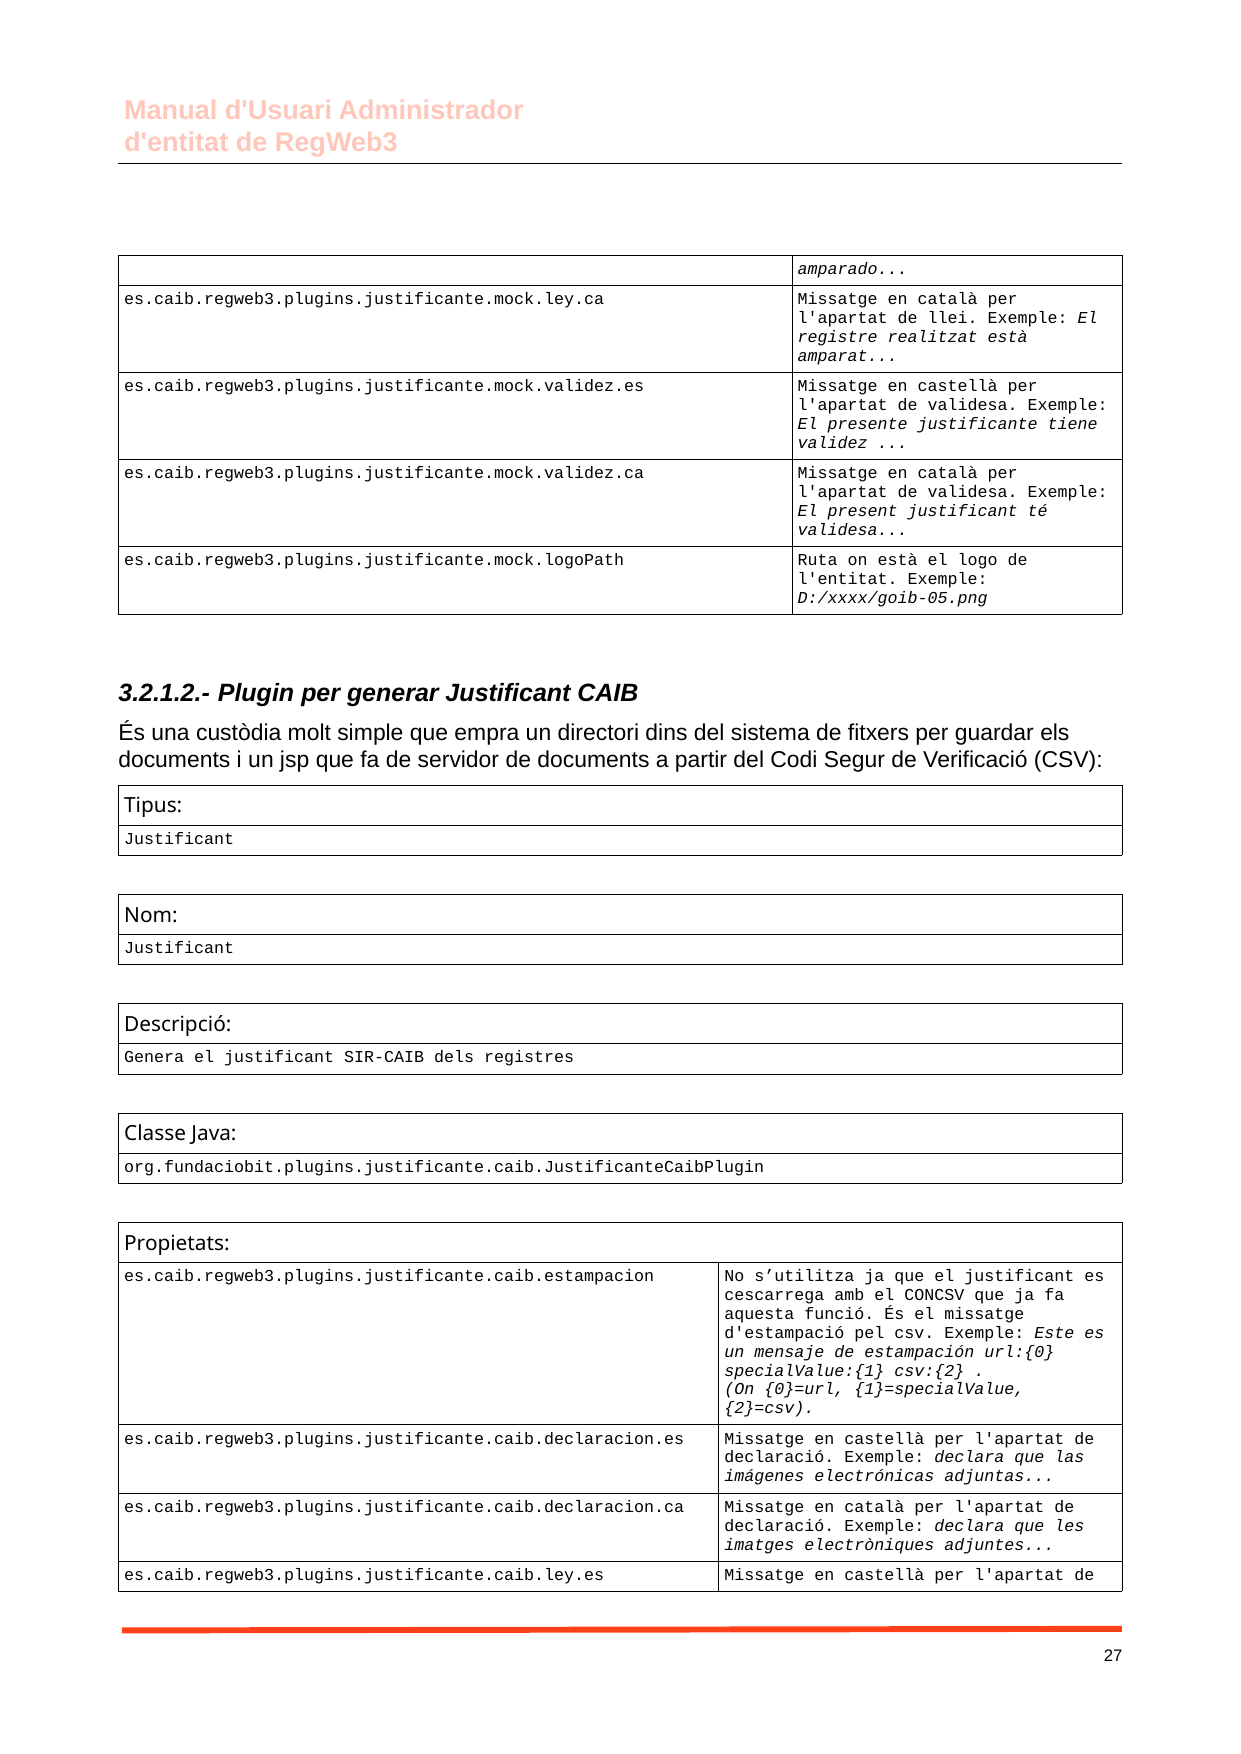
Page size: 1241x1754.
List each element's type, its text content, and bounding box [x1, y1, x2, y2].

table_cell es.caib.regweb3.plugins.justificante.caib.declaracion.es [119, 1425, 718, 1492]
table_cell Justificant [119, 826, 1122, 855]
table_cell Missatge en català per l'apartat de llei. Exemple: El registre realitzat està amparat... [793, 286, 1122, 372]
table_cell Missatge en català per l'apartat de declaració. Exemple: declara que les imatges electròniques adjuntes... [719, 1494, 1122, 1561]
table_cell es.caib.regweb3.plugins.justificante.mock.validez.ca [119, 460, 792, 546]
table_cell amparado... [793, 256, 1122, 285]
table_cell No s’utilitza ja que el justificant es cescarrega amb el CONCSV que ja fa aquesta funció. És el missatge d'estampació pel csv. Exemple: Este es un mensaje de estampación url:{0} specialValue:{1} csv:{2} . (On {0}=url, {1}=specialValue, {2}=csv). [719, 1263, 1122, 1424]
table_cell es.caib.regweb3.plugins.justificante.caib.ley.es [119, 1562, 718, 1591]
table_cell Genera el justificant SIR-CAIB dels registres [119, 1044, 1122, 1074]
table_cell es.caib.regweb3.plugins.justificante.caib.estampacion [119, 1263, 718, 1424]
table_header Tipus: [119, 786, 1122, 824]
table_cell [119, 256, 792, 285]
subtitle Plugin per generar Justificant CAIB [118, 678, 1122, 707]
table_cell es.caib.regweb3.plugins.justificante.mock.logoPath [119, 547, 792, 614]
table_cell Missatge en castellà per l'apartat de validesa. Exemple: El presente justificante tiene validez ... [793, 373, 1122, 459]
table_cell es.caib.regweb3.plugins.justificante.caib.declaracion.ca [119, 1494, 718, 1561]
table_cell Justificant [119, 935, 1122, 964]
table_cell Missatge en català per l'apartat de validesa. Exemple: El present justificant té validesa... [793, 460, 1122, 546]
table_cell es.caib.regweb3.plugins.justificante.mock.ley.ca [119, 286, 792, 372]
table_cell es.caib.regweb3.plugins.justificante.mock.validez.es [119, 373, 792, 459]
table_cell org.fundaciobit.plugins.justificante.caib.JustificanteCaibPlugin [119, 1154, 1122, 1183]
table_header Descripció: [119, 1004, 1122, 1043]
text És una custòdia molt simple que empra un directori dins del sistema de fitxers per guardar els documents i un jsp que fa de servidor de documents a partir del Codi Segur de Verificació (CSV): [118, 719, 1122, 772]
table_cell Ruta on està el logo de l'entitat. Exemple: D:/xxxx/goib-05.png [793, 547, 1122, 614]
table_header Nom: [119, 895, 1122, 934]
table_cell Missatge en castellà per l'apartat de declaració. Exemple: declara que las imágenes electrónicas adjuntas... [719, 1425, 1122, 1492]
table_header Propietats: [119, 1223, 1122, 1262]
table_header Classe Java: [119, 1114, 1122, 1153]
table_cell Missatge en castellà per l'apartat de [719, 1562, 1122, 1591]
